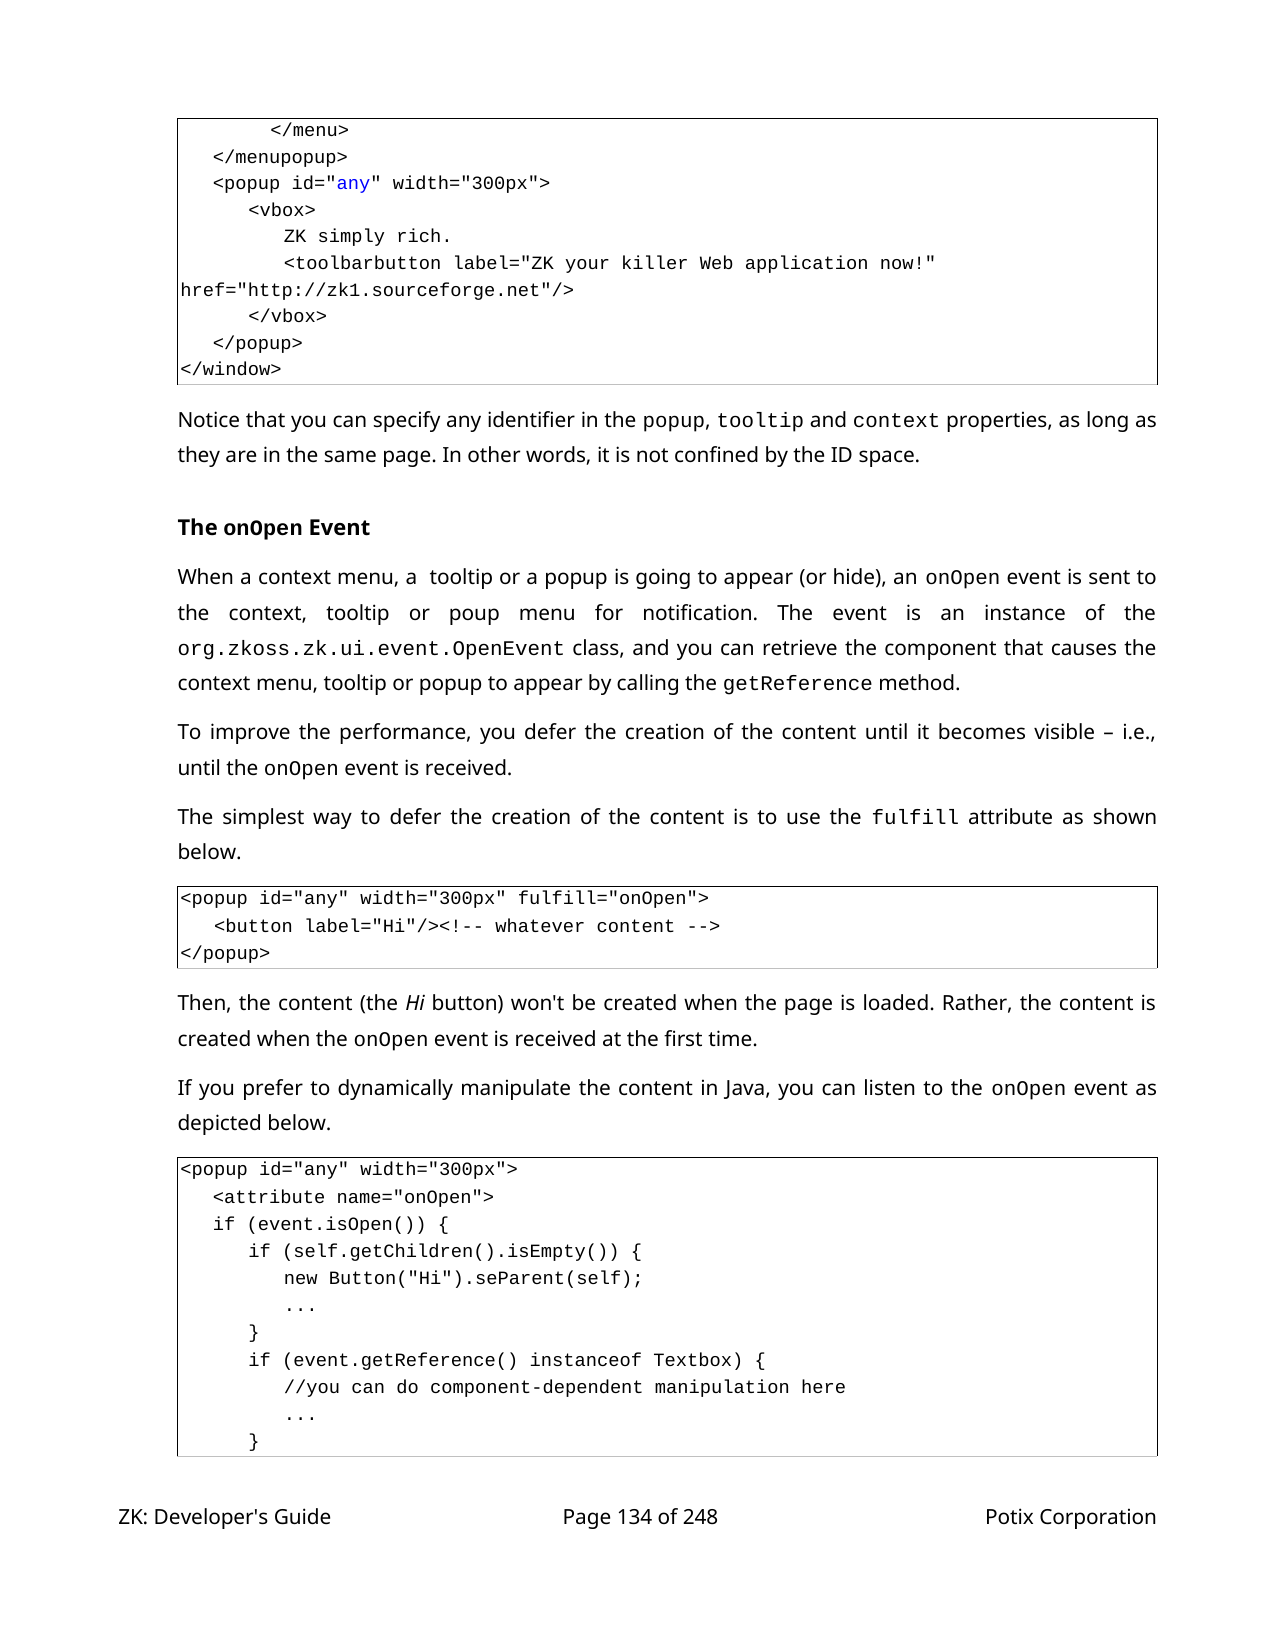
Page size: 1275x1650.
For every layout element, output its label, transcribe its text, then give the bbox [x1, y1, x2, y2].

text <popup id="any" width="300px"> [178, 1158, 1157, 1182]
subtitle The onOpen Event [177, 511, 1157, 541]
text new Button("Hi").seParent(self); [178, 1266, 1157, 1290]
text </menu> </menupopup> <popup id="any" width="300px"> <vbox> ZK simply rich. <toolbarbutton label="ZK your killer Web application now!" href="http://zk1.sourceforge.net"/> </vbox> </popup> </window> [178, 119, 1157, 384]
text When a context menu, a tooltip or a popup is going to appear (or hide), an onOpen event is sent to the context, tooltip or poup menu for notification. The event is an instance of the org.zkoss.zk.ui.event.OpenEvent class, and you can retrieve the component that causes the context menu, tooltip or popup to appear by calling the getReference method. [177, 562, 1157, 697]
text //you can do component-dependent manipulation here [178, 1375, 1157, 1399]
text ... [178, 1402, 1157, 1426]
text Notice that you can specify any identifier in the popup, tooltip and context properties, as long as they are in the same page. In other words, it is not confined by the ID space. [177, 405, 1157, 469]
text The simplest way to defer the creation of the content is to use the fulfill attribute as shown below. [177, 802, 1157, 866]
text if (event.isOpen()) { [178, 1212, 1157, 1236]
text if (event.getReference() instanceof Textbox) { [178, 1348, 1157, 1372]
text Then, the content (the Hi button) won't be created when the page is loaded. Rather, the content is created when the onOpen event is received at the first time. [177, 988, 1157, 1052]
text <button label="Hi"/><!-- whatever content --> [178, 913, 1157, 938]
text } [178, 1320, 1157, 1345]
text if (self.getChildren().isEmpty()) { [178, 1239, 1157, 1263]
text </popup> [178, 941, 1157, 968]
text If you prefer to dynamically manipulate the content in Java, you can listen to the onOpen event as depicted below. [177, 1073, 1157, 1137]
text } [178, 1429, 1157, 1456]
text <popup id="any" width="300px" fulfill="onOpen"> [178, 887, 1157, 911]
text To improve the performance, you defer the creation of the content until it becomes visible – i.e., until the onOpen event is received. [177, 717, 1157, 781]
text <attribute name="onOpen"> [178, 1184, 1157, 1209]
text ... [178, 1293, 1157, 1317]
